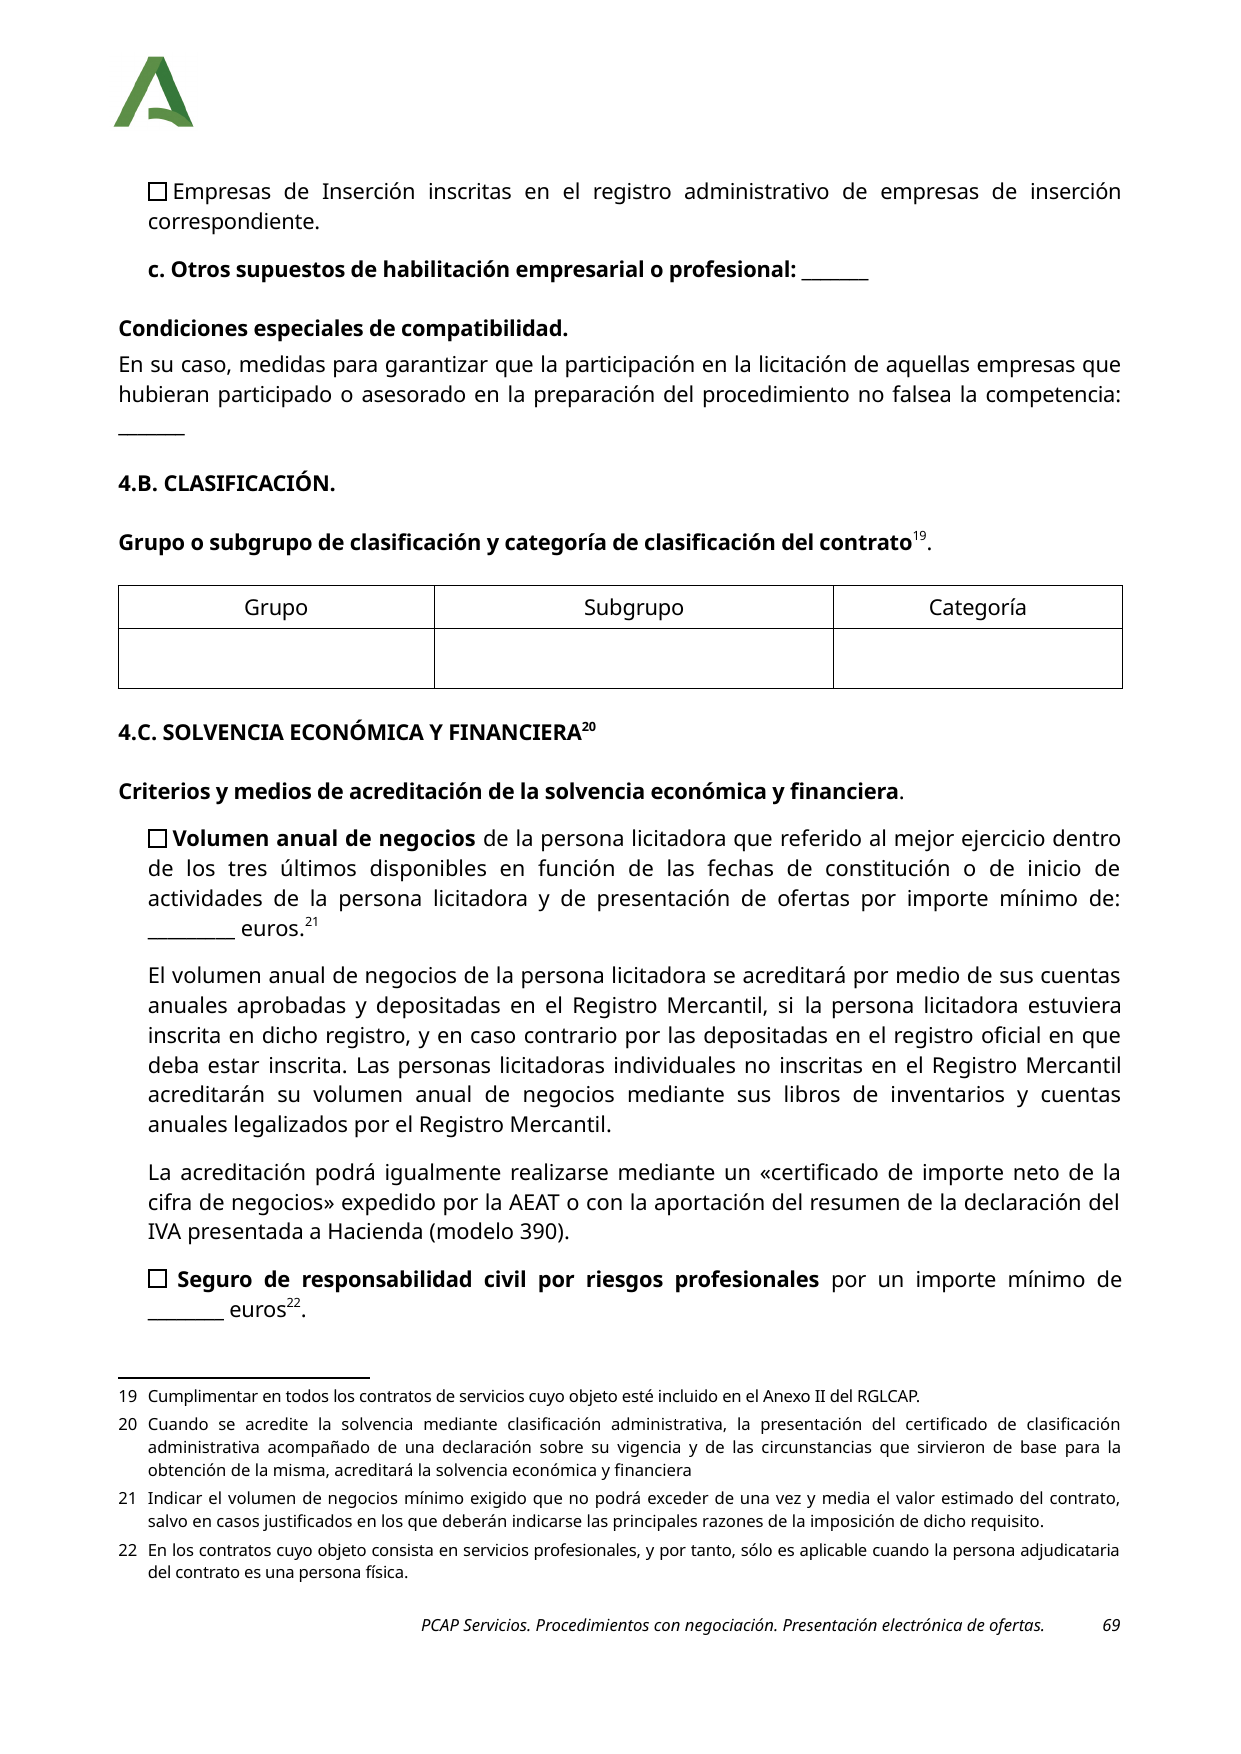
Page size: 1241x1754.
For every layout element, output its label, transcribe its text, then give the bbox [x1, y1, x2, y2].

table_header Grupo [119, 586, 434, 627]
text Indicar el volumen de negocios mínimo exigido que no podrá exceder de una vez y media el valor estimado del contrato, salvo en casos justificados en los que deberán indicarse las principales razones de la imposición de dicho requisito. [118, 1487, 1122, 1532]
table_cell [435, 629, 833, 687]
text El volumen anual de negocios de la persona licitadora se acreditará por medio de sus cuentas anuales aprobadas y depositadas en el Registro Mercantil, si la persona licitadora estuviera inscrita en dicho registro, y en caso contrario por las depositadas en el registro oficial en que deba estar inscrita. Las personas licitadoras individuales no inscritas en el Registro Mercantil acreditarán su volumen anual de negocios mediante sus libros de inventarios y cuentas anuales legalizados por el Registro Mercantil. [148, 960, 1122, 1139]
text 4.B. CLASIFICACIÓN. [118, 468, 1122, 498]
text Cuando se acredite la solvencia mediante clasificación administrativa, la presentación del certificado de clasificación administrativa acompañado de una declaración sobre su vigencia y de las circunstancias que sirvieron de base para la obtención de la misma, acreditará la solvencia económica y financiera [118, 1413, 1122, 1481]
text Empresas de Inserción inscritas en el registro administrativo de empresas de inserción correspondiente. [148, 176, 1122, 236]
picture [109, 52, 198, 131]
text En su caso, medidas para garantizar que la participación en la licitación de aquellas empresas que hubieran participado o asesorado en la preparación del procedimiento no falsea la competencia: _______ [118, 349, 1122, 438]
table_cell [834, 629, 1122, 687]
text c. Otros supuestos de habilitación empresarial o profesional: _______ [148, 254, 1122, 283]
text Criterios y medios de acreditación de la solvencia económica y financiera. [118, 776, 1122, 806]
text Condiciones especiales de compatibilidad. [118, 313, 1122, 343]
text Volumen anual de negocios de la persona licitadora que referido al mejor ejercicio dentro de los tres últimos disponibles en función de las fechas de constitución o de inicio de actividades de la persona licitadora y de presentación de ofertas por importe mínimo de: _________ euros. [148, 823, 1122, 942]
text Cumplimentar en todos los contratos de servicios cuyo objeto esté incluido en el Anexo II del RGLCAP. [118, 1384, 1122, 1407]
table_cell [119, 629, 434, 687]
text Seguro de responsabilidad civil por riesgos profesionales por un importe mínimo de ________ euros. [148, 1264, 1122, 1323]
text 4.C. SOLVENCIA ECONÓMICA Y FINANCIERA [118, 717, 1122, 747]
table_header Categoría [834, 586, 1122, 627]
text En los contratos cuyo objeto consista en servicios profesionales, y por tanto, sólo es aplicable cuando la persona adjudicataria del contrato es una persona física. [118, 1538, 1122, 1584]
text Grupo o subgrupo de clasificación y categoría de clasificación del contrato. [118, 527, 1122, 556]
table_header Subgrupo [435, 586, 833, 627]
text La acreditación podrá igualmente realizarse mediante un «certificado de importe neto de la cifra de negocios» expedido por la AEAT o con la aportación del resumen de la declaración del IVA presentada a Hacienda (modelo 390). [148, 1157, 1122, 1246]
